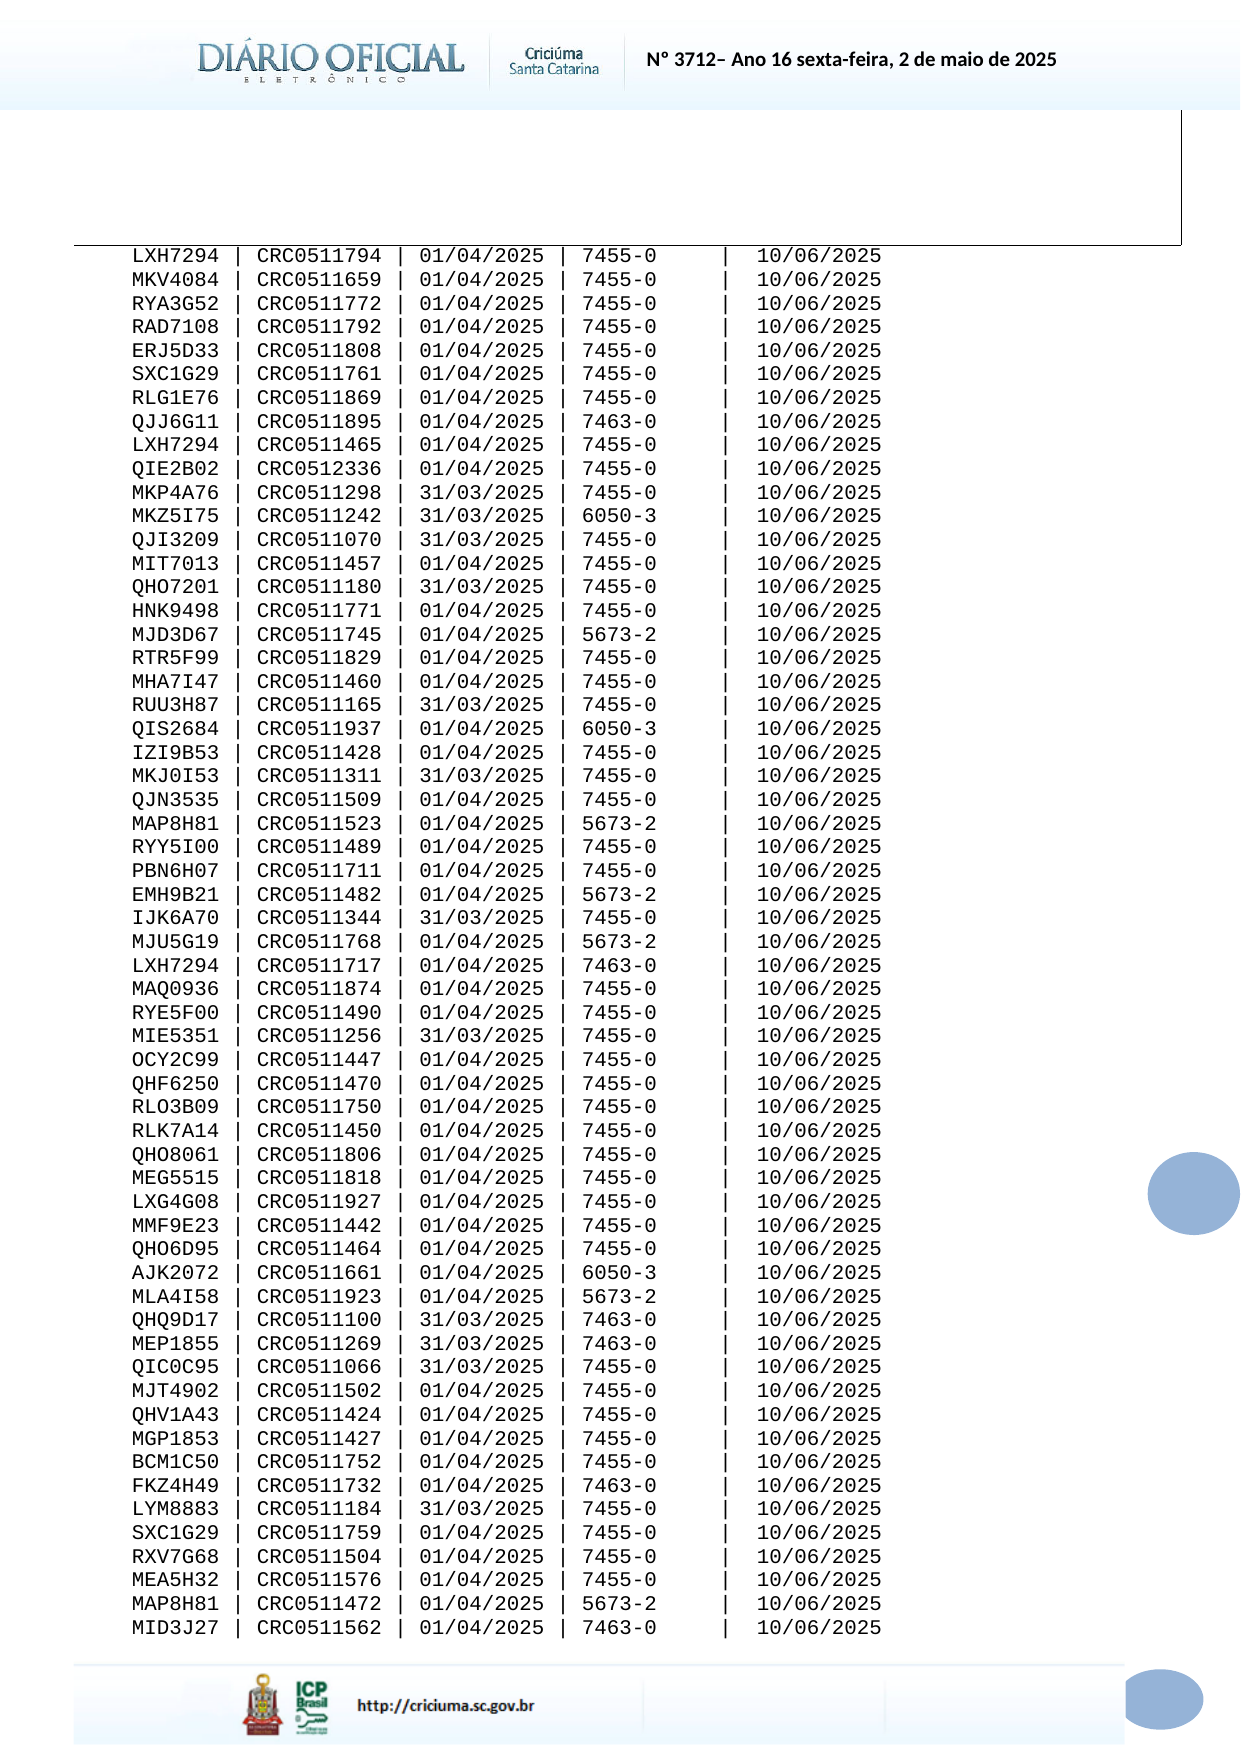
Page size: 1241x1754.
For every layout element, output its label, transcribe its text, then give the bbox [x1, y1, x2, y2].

text MEG5515 | CRC0511818 | 01/04/2025 | 7455-0 | 10/06/2025 [44, 1167, 1157, 1191]
text QHF6250 | CRC0511470 | 01/04/2025 | 7455-0 | 10/06/2025 [44, 1073, 1181, 1096]
text LXH7294 | CRC0511794 | 01/04/2025 | 7455-0 | 10/06/2025 [44, 245, 1181, 269]
text QHO8061 | CRC0511806 | 01/04/2025 | 7455-0 | 10/06/2025 [44, 1144, 1181, 1167]
text MAQ0936 | CRC0511874 | 01/04/2025 | 7455-0 | 10/06/2025 [44, 978, 1181, 1002]
text IZI9B53 | CRC0511428 | 01/04/2025 | 7455-0 | 10/06/2025 [44, 742, 1181, 765]
text QHO7201 | CRC0511180 | 31/03/2025 | 7455-0 | 10/06/2025 [44, 576, 1181, 600]
text MAP8H81 | CRC0511472 | 01/04/2025 | 5673-2 | 10/06/2025 [44, 1593, 1181, 1617]
text MJD3D67 | CRC0511745 | 01/04/2025 | 5673-2 | 10/06/2025 [44, 623, 1181, 647]
text RUU3H87 | CRC0511165 | 31/03/2025 | 7455-0 | 10/06/2025 [44, 694, 1181, 718]
text QIC0C95 | CRC0511066 | 31/03/2025 | 7455-0 | 10/06/2025 [44, 1357, 1181, 1380]
text RLK7A14 | CRC0511450 | 01/04/2025 | 7455-0 | 10/06/2025 [44, 1120, 1181, 1144]
text MKV4084 | CRC0511659 | 01/04/2025 | 7455-0 | 10/06/2025 [44, 269, 1181, 292]
text QJJ6G11 | CRC0511895 | 01/04/2025 | 7463-0 | 10/06/2025 [44, 411, 1181, 434]
text MHA7I47 | CRC0511460 | 01/04/2025 | 7455-0 | 10/06/2025 [44, 671, 1181, 694]
text QIE2B02 | CRC0512336 | 01/04/2025 | 7455-0 | 10/06/2025 [44, 458, 1181, 482]
text RAD7108 | CRC0511792 | 01/04/2025 | 7455-0 | 10/06/2025 [44, 316, 1181, 340]
text QHO6D95 | CRC0511464 | 01/04/2025 | 7455-0 | 10/06/2025 [44, 1238, 1181, 1262]
text MIT7013 | CRC0511457 | 01/04/2025 | 7455-0 | 10/06/2025 [44, 553, 1181, 576]
text QIS2684 | CRC0511937 | 01/04/2025 | 6050-3 | 10/06/2025 [44, 718, 1181, 742]
text MIE5351 | CRC0511256 | 31/03/2025 | 7455-0 | 10/06/2025 [44, 1026, 1181, 1049]
text RLG1E76 | CRC0511869 | 01/04/2025 | 7455-0 | 10/06/2025 [44, 387, 1181, 411]
text MKZ5I75 | CRC0511242 | 31/03/2025 | 6050-3 | 10/06/2025 [44, 505, 1181, 529]
text MJU5G19 | CRC0511768 | 01/04/2025 | 5673-2 | 10/06/2025 [44, 931, 1181, 954]
text RTR5F99 | CRC0511829 | 01/04/2025 | 7455-0 | 10/06/2025 [44, 647, 1181, 671]
text OCY2C99 | CRC0511447 | 01/04/2025 | 7455-0 | 10/06/2025 [44, 1049, 1181, 1073]
text EMH9B21 | CRC0511482 | 01/04/2025 | 5673-2 | 10/06/2025 [44, 884, 1181, 907]
text FKZ4H49 | CRC0511732 | 01/04/2025 | 7463-0 | 10/06/2025 [44, 1475, 1181, 1498]
text HNK9498 | CRC0511771 | 01/04/2025 | 7455-0 | 10/06/2025 [44, 600, 1181, 623]
text RXV7G68 | CRC0511504 | 01/04/2025 | 7455-0 | 10/06/2025 [44, 1546, 1181, 1569]
text LXG4G08 | CRC0511927 | 01/04/2025 | 7455-0 | 10/06/2025 [44, 1191, 1153, 1215]
text MGP1853 | CRC0511427 | 01/04/2025 | 7455-0 | 10/06/2025 [44, 1427, 1181, 1451]
text MEP1855 | CRC0511269 | 31/03/2025 | 7463-0 | 10/06/2025 [44, 1333, 1181, 1357]
text QHV1A43 | CRC0511424 | 01/04/2025 | 7455-0 | 10/06/2025 [44, 1404, 1181, 1427]
text ERJ5D33 | CRC0511808 | 01/04/2025 | 7455-0 | 10/06/2025 [44, 340, 1181, 363]
text MAP8H81 | CRC0511523 | 01/04/2025 | 5673-2 | 10/06/2025 [44, 813, 1181, 836]
text LXH7294 | CRC0511465 | 01/04/2025 | 7455-0 | 10/06/2025 [44, 434, 1181, 458]
text RLO3B09 | CRC0511750 | 01/04/2025 | 7455-0 | 10/06/2025 [44, 1096, 1181, 1120]
text RYY5I00 | CRC0511489 | 01/04/2025 | 7455-0 | 10/06/2025 [44, 836, 1181, 860]
text RYA3G52 | CRC0511772 | 01/04/2025 | 7455-0 | 10/06/2025 [44, 292, 1181, 316]
text BCM1C50 | CRC0511752 | 01/04/2025 | 7455-0 | 10/06/2025 [44, 1451, 1181, 1475]
text MMF9E23 | CRC0511442 | 01/04/2025 | 7455-0 | 10/06/2025 [44, 1215, 1181, 1238]
text QHQ9D17 | CRC0511100 | 31/03/2025 | 7463-0 | 10/06/2025 [44, 1309, 1181, 1333]
text LXH7294 | CRC0511717 | 01/04/2025 | 7463-0 | 10/06/2025 [44, 954, 1181, 978]
text MJT4902 | CRC0511502 | 01/04/2025 | 7455-0 | 10/06/2025 [44, 1380, 1181, 1404]
text MKJ0I53 | CRC0511311 | 31/03/2025 | 7455-0 | 10/06/2025 [44, 765, 1181, 789]
text PBN6H07 | CRC0511711 | 01/04/2025 | 7455-0 | 10/06/2025 [44, 860, 1181, 884]
text AJK2072 | CRC0511661 | 01/04/2025 | 6050-3 | 10/06/2025 [44, 1262, 1181, 1286]
text LYM8883 | CRC0511184 | 31/03/2025 | 7455-0 | 10/06/2025 [44, 1498, 1181, 1522]
text IJK6A70 | CRC0511344 | 31/03/2025 | 7455-0 | 10/06/2025 [44, 907, 1181, 931]
text QJN3535 | CRC0511509 | 01/04/2025 | 7455-0 | 10/06/2025 [44, 789, 1181, 813]
text MID3J27 | CRC0511562 | 01/04/2025 | 7463-0 | 10/06/2025 [44, 1617, 1181, 1640]
text RYE5F00 | CRC0511490 | 01/04/2025 | 7455-0 | 10/06/2025 [44, 1002, 1181, 1026]
text SXC1G29 | CRC0511761 | 01/04/2025 | 7455-0 | 10/06/2025 [44, 363, 1181, 387]
text SXC1G29 | CRC0511759 | 01/04/2025 | 7455-0 | 10/06/2025 [44, 1522, 1181, 1546]
text MEA5H32 | CRC0511576 | 01/04/2025 | 7455-0 | 10/06/2025 [44, 1569, 1181, 1593]
text MLA4I58 | CRC0511923 | 01/04/2025 | 5673-2 | 10/06/2025 [44, 1286, 1181, 1309]
text QJI3209 | CRC0511070 | 31/03/2025 | 7455-0 | 10/06/2025 [44, 529, 1181, 553]
text MKP4A76 | CRC0511298 | 31/03/2025 | 7455-0 | 10/06/2025 [44, 482, 1181, 505]
